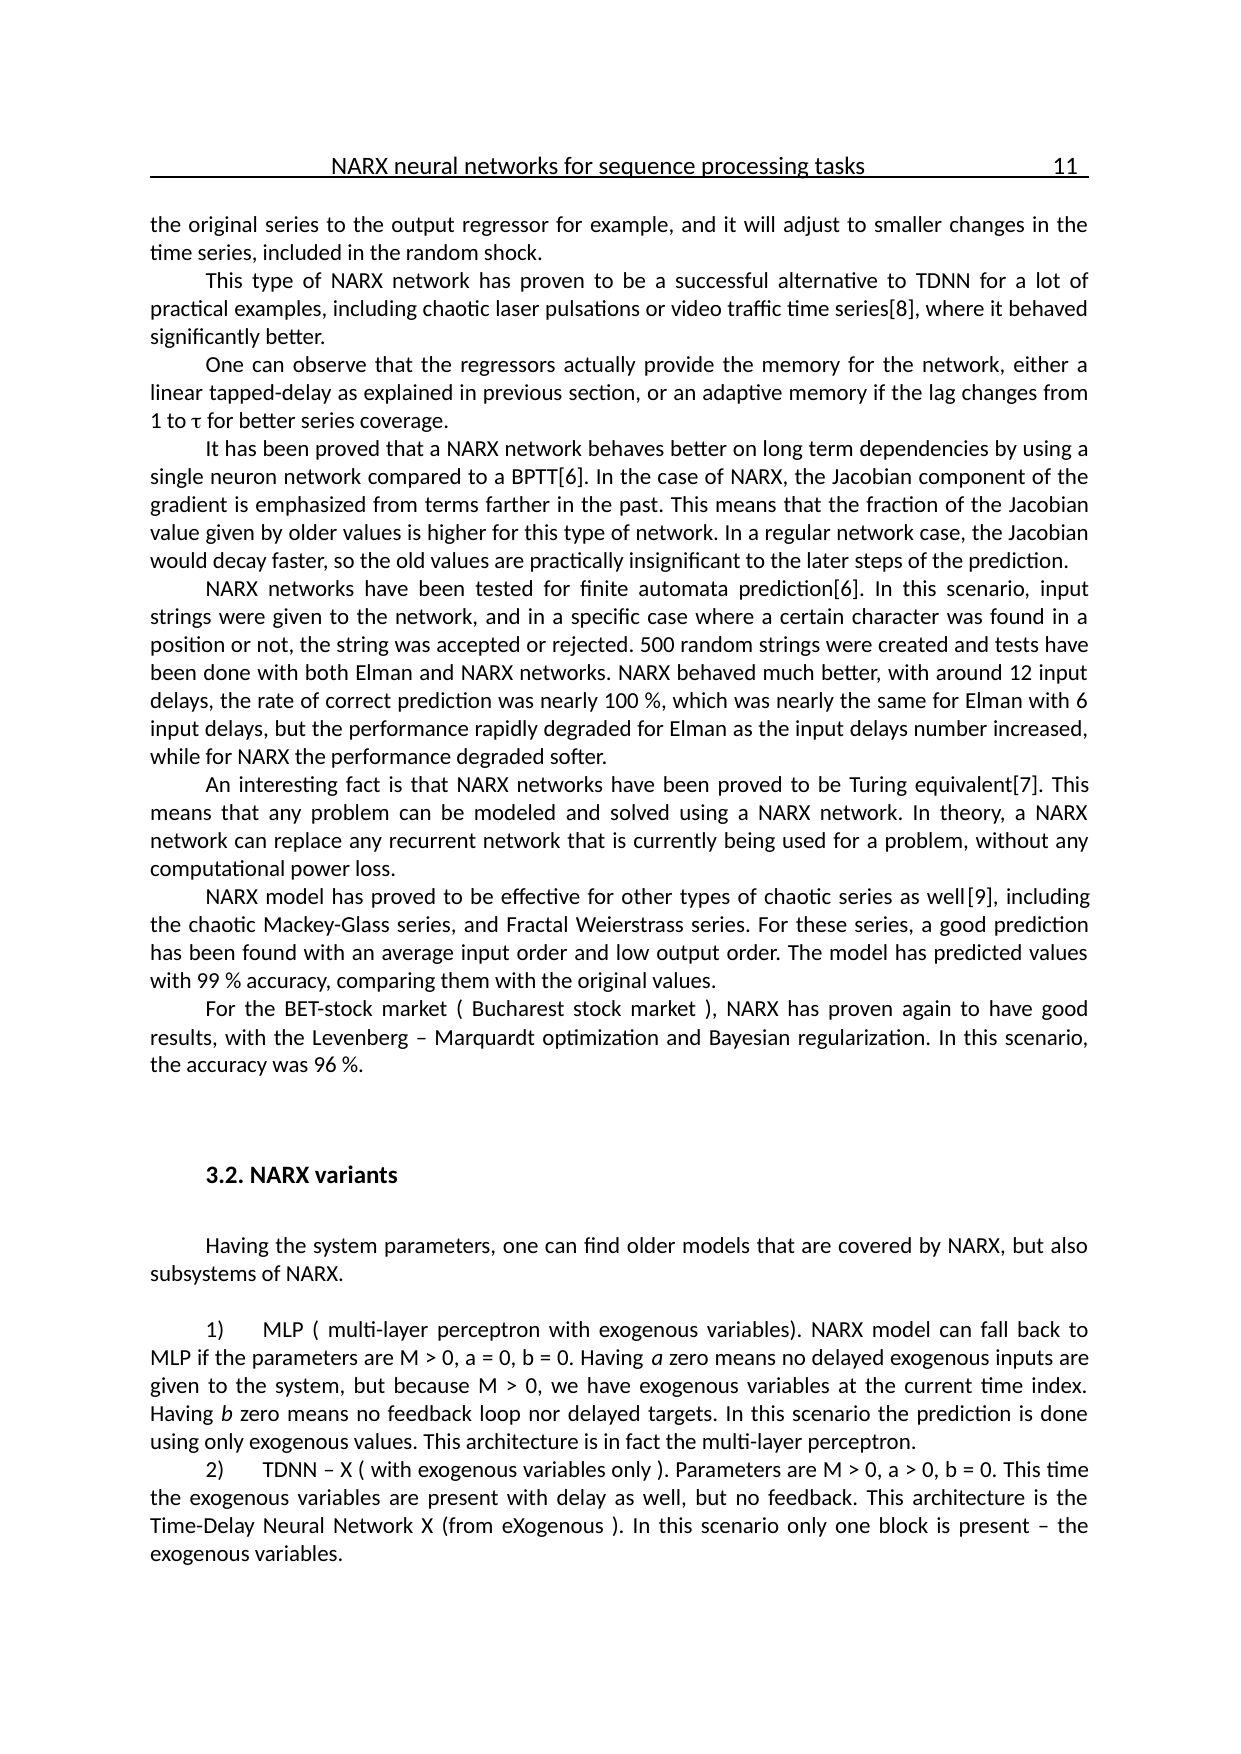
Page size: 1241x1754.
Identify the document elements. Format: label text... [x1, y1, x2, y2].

list MLP ( multi-layer perceptron with exogenous variables). NARX model can fall back to MLP if the parameters are M > 0, a = 0, b = 0. Having a zero means no delayed exogenous inputs are given to the system, but because M > 0, we have exogenous variables at the current time index. Having b zero means no feedback loop nor delayed targets. In this scenario the prediction is done using only exogenous values. This architecture is in fact the multi-layer perceptron. [150, 1315, 1090, 1455]
text It has been proved that a NARX network behaves better on long term dependencies by using a single neuron network compared to a BPTT[6]. In the case of NARX, the Jacobian component of the gradient is emphasized from terms farther in the past. This means that the fraction of the Jacobian value given by older values is higher for this type of network. In a regular network case, the Jacobian would decay faster, so the old values are practically insignificant to the later steps of the prediction. [150, 434, 1090, 574]
text NARX model has proved to be effective for other types of chaotic series as well[9]⁠, including the chaotic Mackey-Glass series, and Fractal Weierstrass series. For these series, a good prediction has been found with an average input order and low output order. The model has predicted values with 99 % accuracy, comparing them with the original values. [150, 882, 1090, 994]
text This type of NARX network has proven to be a successful alternative to TDNN for a lot of practical examples, including chaotic laser pulsations or video traffic time series[8], where it behaved significantly better. [150, 266, 1090, 350]
text the original series to the output regressor for example, and it will adjust to smaller changes in the time series, included in the random shock. [150, 210, 1090, 266]
text NARX networks have been tested for finite automata prediction[6]. In this scenario, input strings were given to the network, and in a specific case where a certain character was found in a position or not, the string was accepted or rejected. 500 random strings were created and tests have been done with both Elman and NARX networks. NARX behaved much better, with around 12 input delays, the rate of correct prediction was nearly 100 %, which was nearly the same for Elman with 6 input delays, but the performance rapidly degraded for Elman as the input delays number increased, while for NARX the performance degraded softer. [150, 574, 1090, 770]
text Having the system parameters, one can find older models that are covered by NARX, but also subsystems of NARX. [150, 1231, 1090, 1287]
subtitle 3.2. NARX variants [150, 1160, 1090, 1190]
text An interesting fact is that NARX networks have been proved to be Turing equivalent[7]. This means that any problem can be modeled and solved using a NARX network. In theory, a NARX network can replace any recurrent network that is currently being used for a problem, without any computational power loss. [150, 770, 1090, 882]
text One can observe that the regressors actually provide the memory for the network, either a linear tapped-delay as explained in previous section, or an adaptive memory if the lag changes from 1 to t for better series coverage. [150, 350, 1090, 434]
text For the BET-stock market ( Bucharest stock market ), NARX has proven again to have good results, with the Levenberg – Marquardt optimization and Bayesian regularization. In this scenario, the accuracy was 96 %. [150, 994, 1090, 1079]
list TDNN – X ( with exogenous variables only ). Parameters are M > 0, a > 0, b = 0. This time the exogenous variables are present with delay as well, but no feedback. This architecture is the Time-Delay Neural Network X (from eXogenous ). In this scenario only one block is present – the exogenous variables. [150, 1455, 1090, 1567]
